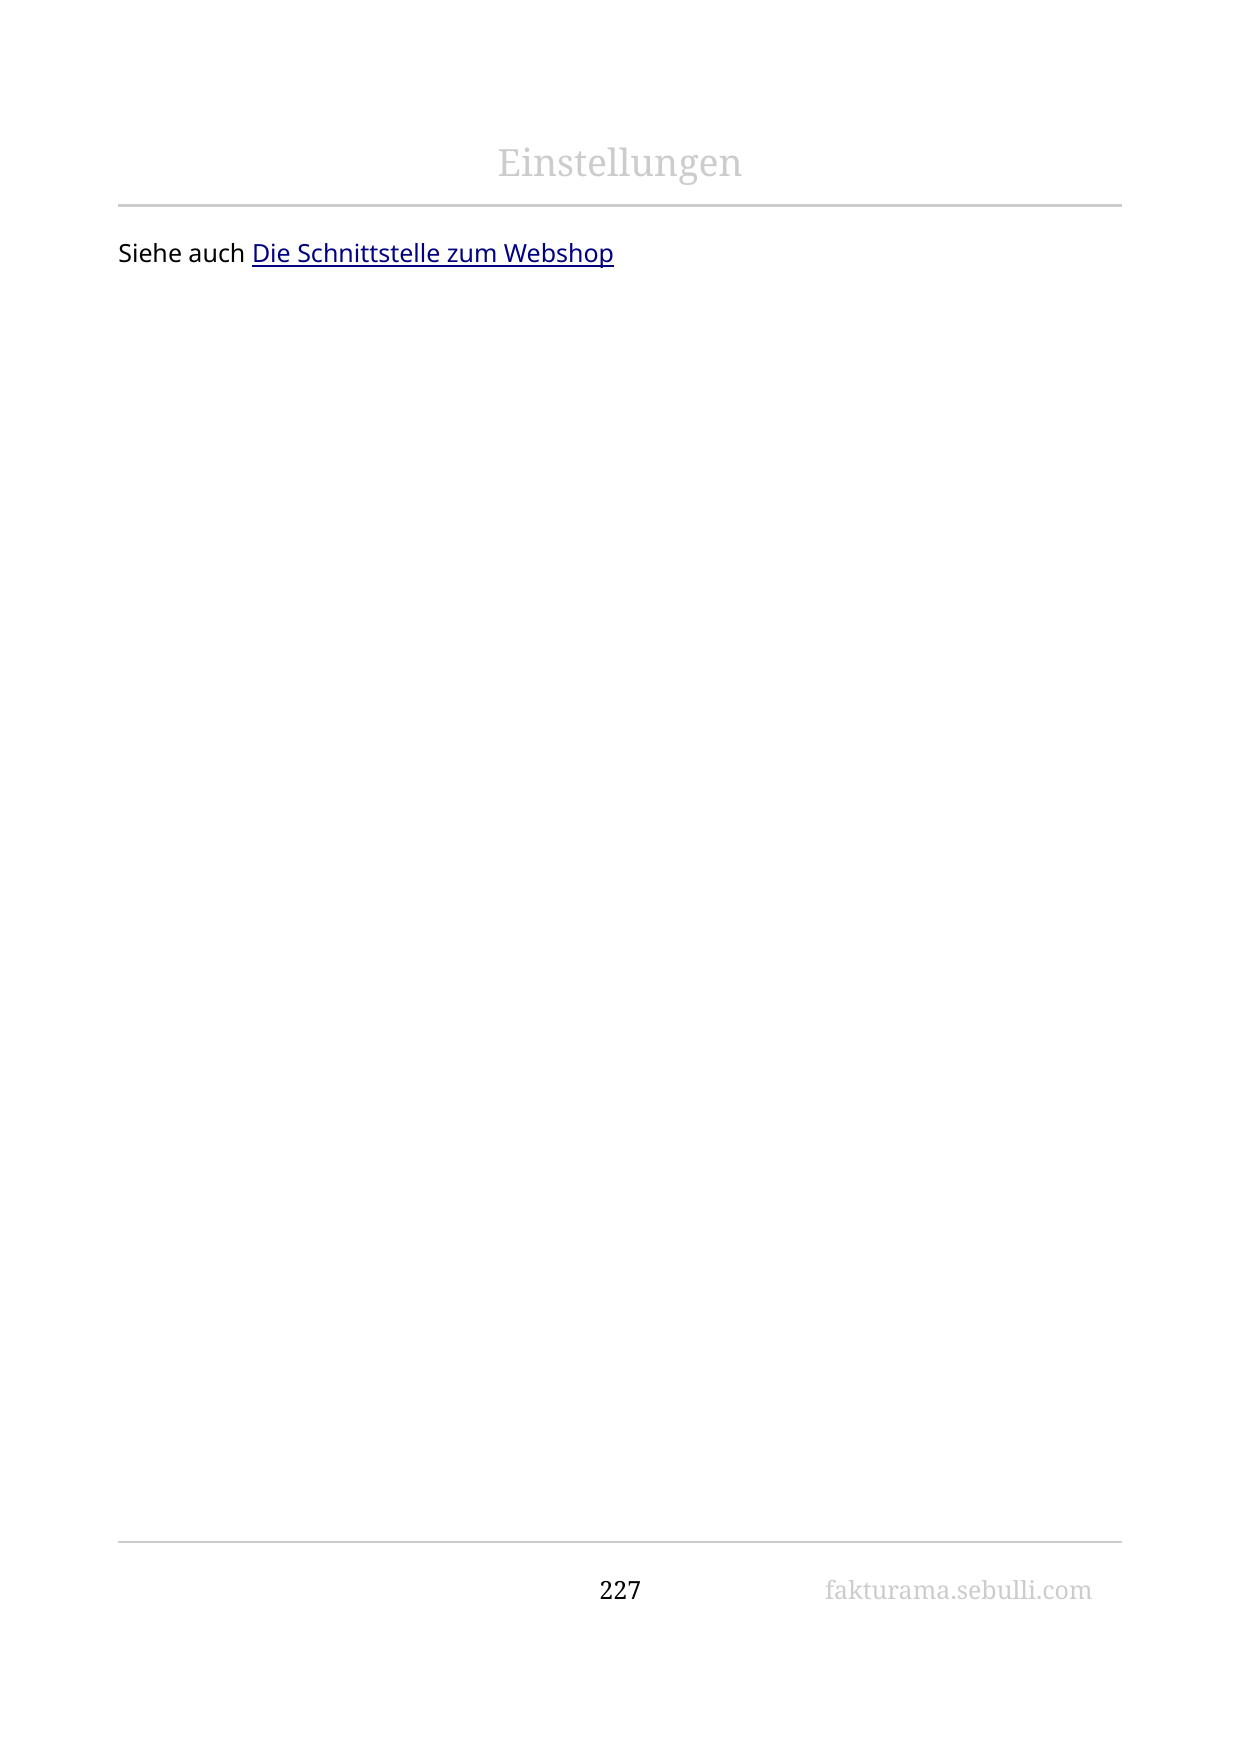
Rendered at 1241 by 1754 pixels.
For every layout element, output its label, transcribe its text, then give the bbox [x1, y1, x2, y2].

text Siehe auch Die Schnittstelle zum Webshop [118, 236, 1122, 270]
